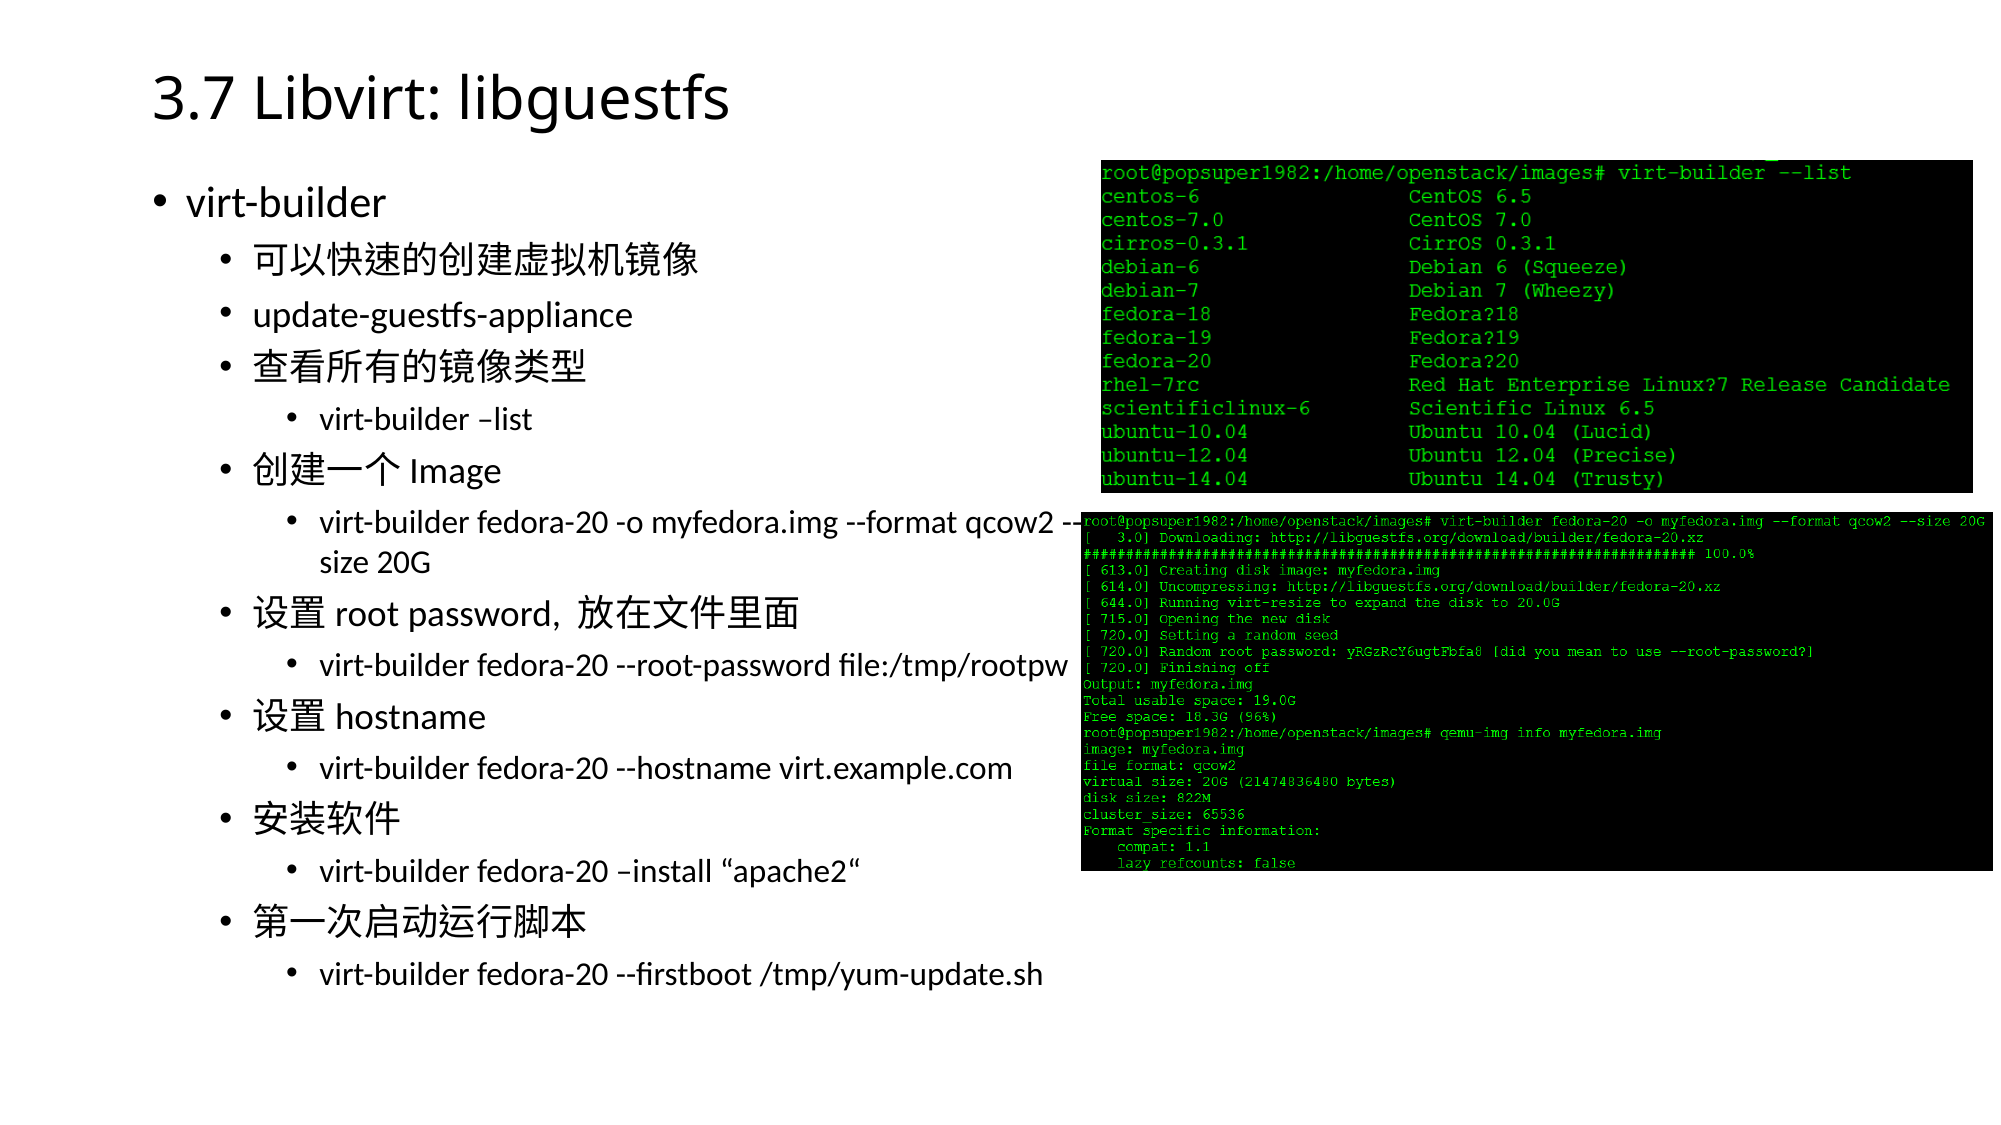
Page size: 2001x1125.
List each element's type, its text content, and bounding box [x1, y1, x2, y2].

picture [1101, 160, 1973, 493]
picture [1081, 512, 1993, 871]
list virt-builder 可以快速的创建虚拟机镜像 update-guestfs-appliance 查看所有的镜像类型 virt-builder –list 创建一个Image virt-builder fedora-20 -o myfedora.img --format qcow2 --size 20G 设置root password, 放在文件里面 virt-builder fedora-20 --root-password file:/tmp/rootpw 设置hostname virt-builder fedora-20 --hostname virt.example.com 安装软件 virt-builder fedora-20 –install “apache2“ 第一次启动运行脚本 virt-builder fedora-20 --firstboot /tmp/yum-update.sh [137, 171, 1102, 1014]
title 3.7 Libvirt: libguestfs [137, 59, 1863, 140]
